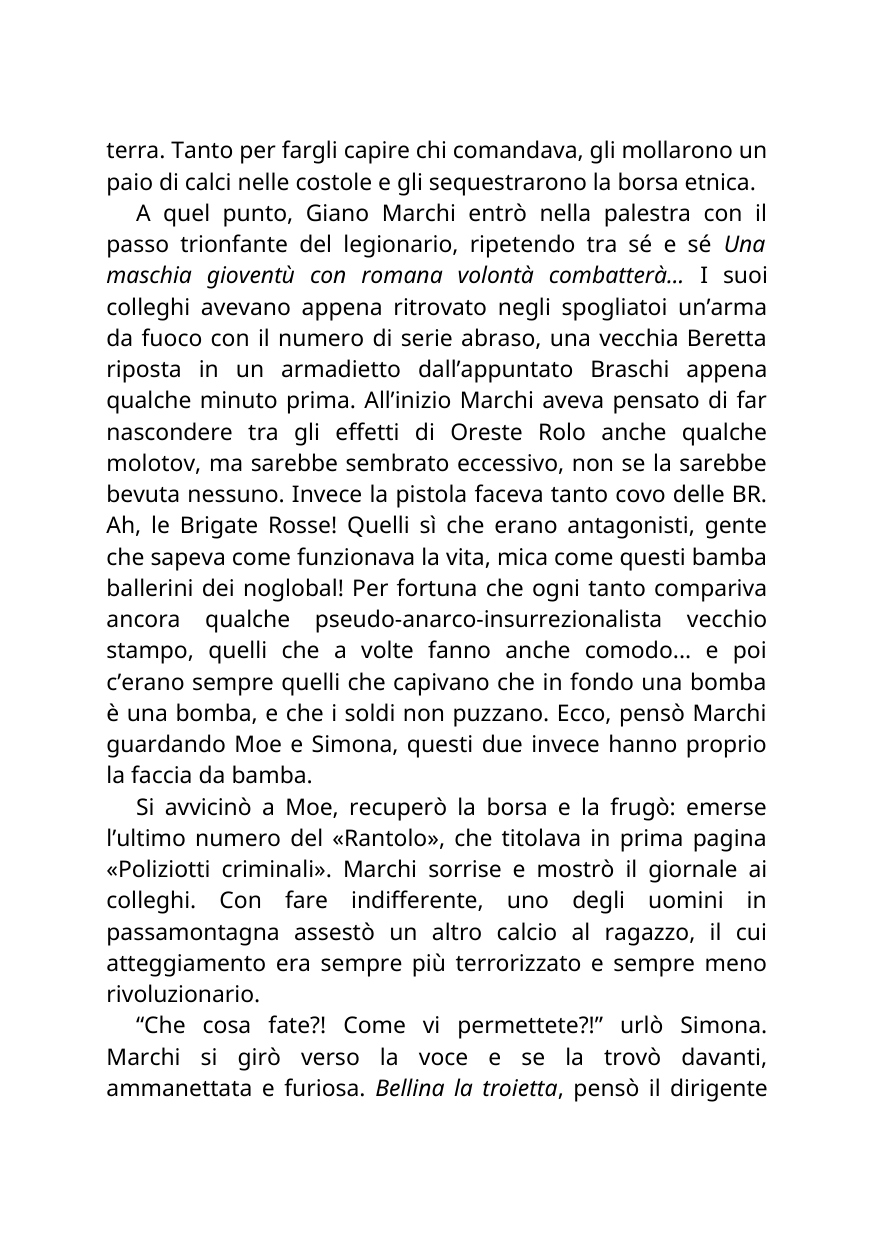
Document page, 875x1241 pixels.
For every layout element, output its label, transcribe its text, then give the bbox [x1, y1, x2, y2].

text terra. Tanto per fargli capire chi comandava, gli mollarono un paio di calci nelle costole e gli sequestrarono la borsa etnica. [106, 134, 768, 197]
text Si avvicinò a Moe, recuperò la borsa e la frugò: emerse l’ultimo numero del «Rantolo», che titolava in prima pagina «Poliziotti criminali». Marchi sorrise e mostrò il giornale ai colleghi. Con fare indifferente, uno degli uomini in passamontagna assestò un altro calcio al ragazzo, il cui atteggiamento era sempre più terrorizzato e sempre meno rivoluzionario. [106, 791, 768, 1009]
text “Che cosa fate?! Come vi permettete?!” urlò Simona. Marchi si girò verso la voce e se la trovò davanti, ammanettata e furiosa. Bellina la troietta, pensò il dirigente [106, 1009, 768, 1103]
text A quel punto, Giano Marchi entrò nella palestra con il passo trionfante del legionario, ripetendo tra sé e sé Una maschia gioventù con romana volontà combatterà... I suoi colleghi avevano appena ritrovato negli spogliatoi un’arma da fuoco con il numero di serie abraso, una vecchia Beretta riposta in un armadietto dall’appuntato Braschi appena qualche minuto prima. All’inizio Marchi aveva pensato di far nascondere tra gli effetti di Oreste Rolo anche qualche molotov, ma sarebbe sembrato eccessivo, non se la sarebbe bevuta nessuno. Invece la pistola faceva tanto covo delle BR. Ah, le Brigate Rosse! Quelli sì che erano antagonisti, gente che sapeva come funzionava la vita, mica come questi bamba ballerini dei noglobal! Per fortuna che ogni tanto compariva ancora qualche pseudo-anarco-insurrezionalista vecchio stampo, quelli che a volte fanno anche comodo... e poi c’erano sempre quelli che capivano che in fondo una bomba è una bomba, e che i soldi non puzzano. Ecco, pensò Marchi guardando Moe e Simona, questi due invece hanno proprio la faccia da bamba. [106, 197, 768, 791]
